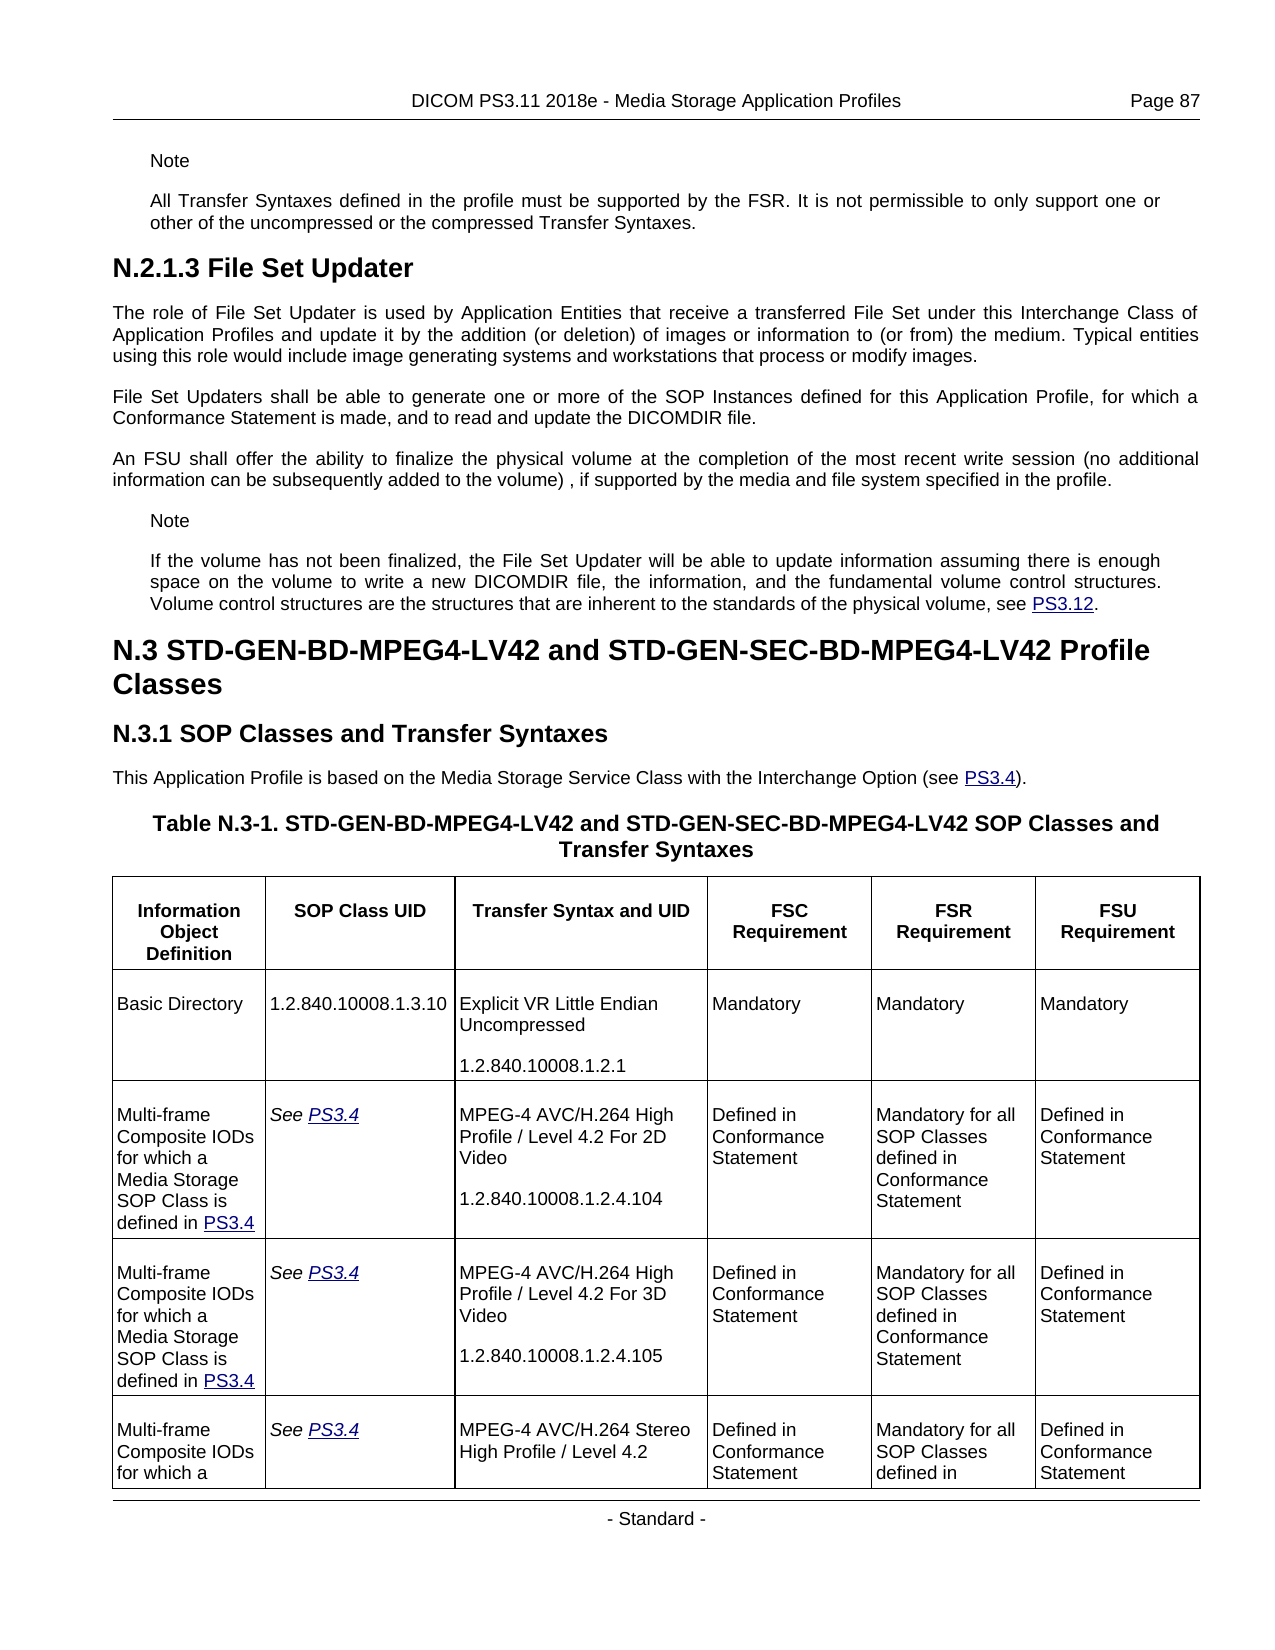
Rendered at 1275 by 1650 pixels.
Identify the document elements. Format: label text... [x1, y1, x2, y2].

table_cell MPEG-4 AVC/H.264 Stereo High Profile / Level 4.2 [456, 1396, 707, 1488]
table_header FSU Requirement [1036, 877, 1199, 968]
table_header Transfer Syntax and UID [456, 877, 707, 968]
table_cell See PS3.4 [266, 1396, 454, 1488]
text File Set Updaters shall be able to generate one or more of the SOP Instances defined for this Application Profile, for which a Conformance Statement is made, and to read and update the DICOMDIR file. [112, 386, 1200, 429]
text N.3.1 SOP Classes and Transfer Syntaxes [112, 719, 1200, 748]
table_cell Explicit VR Little Endian Uncompressed 1.2.840.10008.1.2.1 [456, 970, 707, 1080]
table_cell Defined in Conformance Statement [1036, 1081, 1199, 1238]
table_cell See PS3.4 [266, 1239, 454, 1395]
table_cell Multi-frame Composite IODs for which a [113, 1396, 265, 1488]
table_cell Mandatory for all SOP Classes defined in Conformance Statement [872, 1239, 1035, 1395]
text If the volume has not been finalized, the File Set Updater will be able to update information assuming there is enough space on the volume to write a new DICOMDIR file, the information, and the fundamental volume control structures. Volume control structures are the structures that are inherent to the standards of the physical volume, see PS3.12. [150, 550, 1162, 614]
text N.2.1.3 File Set Updater [112, 252, 1200, 283]
table_cell Defined in Conformance Statement [708, 1239, 871, 1395]
table_header FSR Requirement [872, 877, 1035, 968]
table_cell MPEG-4 AVC/H.264 High Profile / Level 4.2 For 3D Video 1.2.840.10008.1.2.4.105 [456, 1239, 707, 1395]
table_cell Mandatory [708, 970, 871, 1080]
table_cell Multi-frame Composite IODs for which a Media Storage SOP Class is defined in PS3.4 [113, 1081, 265, 1238]
table_cell Mandatory [872, 970, 1035, 1080]
text Note [150, 509, 1162, 531]
table_cell Multi-frame Composite IODs for which a Media Storage SOP Class is defined in PS3.4 [113, 1239, 265, 1395]
table_cell Mandatory [1036, 970, 1199, 1080]
table_cell 1.2.840.10008.1.3.10 [266, 970, 454, 1080]
table_cell See PS3.4 [266, 1081, 454, 1238]
table_cell Defined in Conformance Statement [708, 1396, 871, 1488]
table_cell Basic Directory [113, 970, 265, 1080]
text Table N.3-1. STD-GEN-BD-MPEG4-LV42 and STD-GEN-SEC-BD-MPEG4-LV42 SOP Classes and Transfer Syntaxes [112, 811, 1200, 862]
table_cell MPEG-4 AVC/H.264 High Profile / Level 4.2 For 2D Video 1.2.840.10008.1.2.4.104 [456, 1081, 707, 1238]
table_header SOP Class UID [266, 877, 454, 968]
table_cell Mandatory for all SOP Classes defined in Conformance Statement [872, 1081, 1035, 1238]
table_cell Mandatory for all SOP Classes defined in [872, 1396, 1035, 1488]
table_cell Defined in Conformance Statement [1036, 1396, 1199, 1488]
table_cell Defined in Conformance Statement [1036, 1239, 1199, 1395]
text N.3 STD-GEN-BD-MPEG4-LV42 and STD-GEN-SEC-BD-MPEG4-LV42 Profile Classes [112, 633, 1200, 700]
text This Application Profile is based on the Media Storage Service Class with the Interchange Option (see PS3.4). [112, 766, 1200, 788]
text Note [150, 150, 1162, 172]
text All Transfer Syntaxes defined in the profile must be supported by the FSR. It is not permissible to only support one or other of the uncompressed or the compressed Transfer Syntaxes. [150, 190, 1162, 233]
text The role of File Set Updater is used by Application Entities that receive a transferred File Set under this Interchange Class of Application Profiles and update it by the addition (or deletion) of images or information to (or from) the medium. Typical entities using this role would include image generating systems and workstations that process or modify images. [112, 302, 1200, 367]
text An FSU shall offer the ability to finalize the physical volume at the completion of the most recent write session (no additional information can be subsequently added to the volume) , if supported by the media and file system specified in the profile. [112, 447, 1200, 491]
table_header FSC Requirement [708, 877, 871, 968]
table_cell Defined in Conformance Statement [708, 1081, 871, 1238]
table_header Information Object Definition [113, 877, 265, 968]
